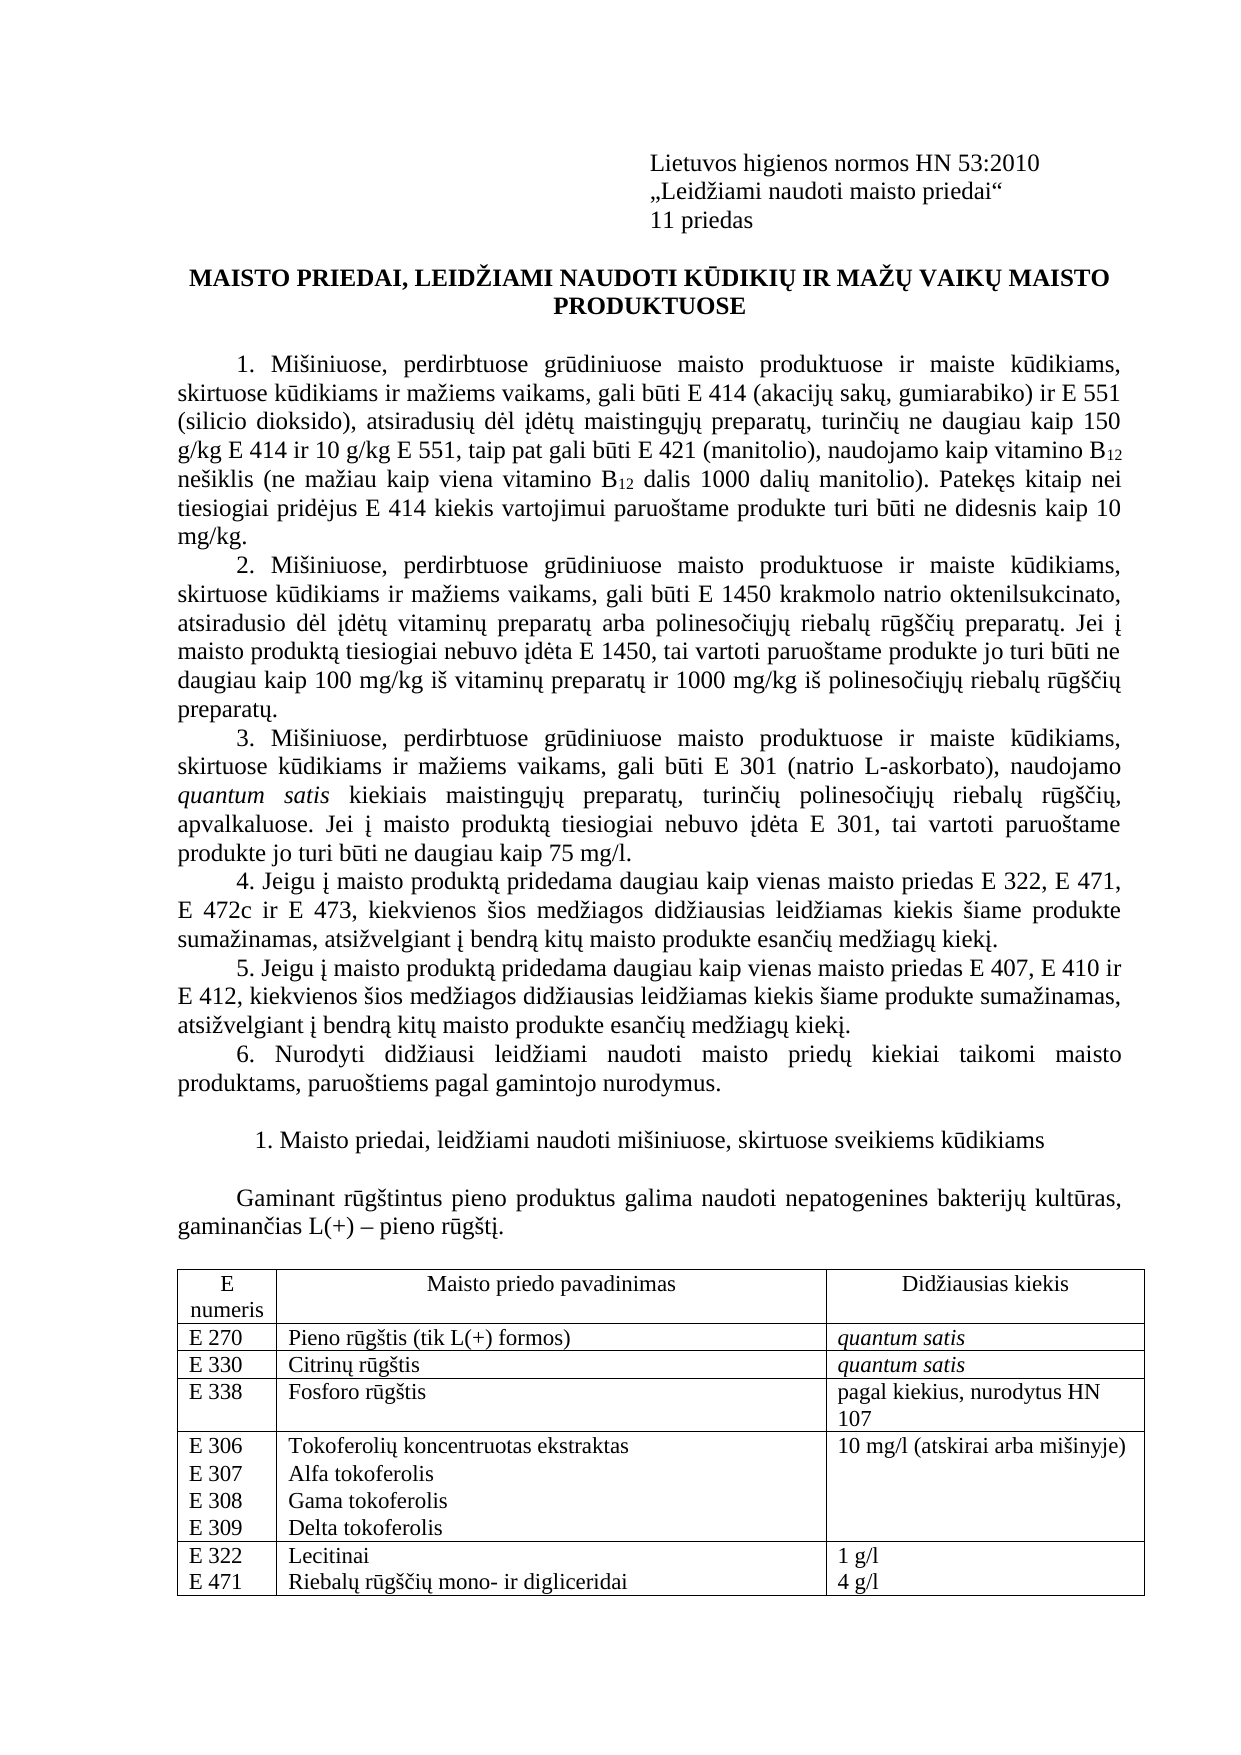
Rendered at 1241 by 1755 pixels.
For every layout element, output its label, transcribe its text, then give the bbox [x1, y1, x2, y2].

table_cell Lecitinai [277, 1542, 826, 1568]
table_cell E 330 [178, 1351, 276, 1377]
text 3. Mišiniuose, perdirbtuose grūdiniuose maisto produktuose ir maiste kūdikiams, skirtuose kūdikiams ir mažiems vaikams, gali būti E 301 (natrio L-askorbato), naudojamo quantum satis kiekiais maistingųjų preparatų, turinčių polinesočiųjų riebalų rūgščių, apvalkaluose. Jei į maisto produktą tiesiogiai nebuvo įdėta E 301, tai vartoti paruoštame produkte jo turi būti ne daugiau kaip 75 mg/l. [177, 723, 1122, 866]
table_cell Riebalų rūgščių mono- ir digliceridai [277, 1568, 826, 1594]
text Gaminant rūgštintus pieno produktus galima naudoti nepatogenines bakterijų kultūras, gaminančias L(+) – pieno rūgštį. [177, 1183, 1122, 1240]
table_cell E 270 [178, 1324, 276, 1350]
table_cell pagal kiekius, nurodytus HN 107 [827, 1379, 1144, 1431]
table_cell E 307 [178, 1459, 276, 1486]
text 1. Mišiniuose, perdirbtuose grūdiniuose maisto produktuose ir maiste kūdikiams, skirtuose kūdikiams ir mažiems vaikams, gali būti E 414 (akacijų sakų, gumiarabiko) ir E 551 (silicio dioksido), atsiradusių dėl įdėtų maistingųjų preparatų, turinčių ne daugiau kaip 150 g/kg E 414 ir 10 g/kg E 551, taip pat gali būti E 421 (manitolio), naudojamo kaip vitamino B12 nešiklis (ne mažiau kaip viena vitamino B12 dalis 1000 dalių manitolio). Patekęs kitaip nei tiesiogiai pridėjus E 414 kiekis vartojimui paruoštame produkte turi būti ne didesnis kaip 10 mg/kg. [177, 349, 1122, 550]
text Lietuvos higienos normos HN 53:2010 [649, 148, 1122, 176]
table_cell Pieno rūgštis (tik L(+) formos) [277, 1324, 826, 1350]
text 1. Maisto priedai, leidžiami naudoti mišiniuose, skirtuose sveikiems kūdikiams [177, 1125, 1122, 1154]
table_cell E 471 [178, 1568, 276, 1594]
table_cell Citrinų rūgštis [277, 1351, 826, 1377]
table_cell E 322 [178, 1542, 276, 1568]
table_header E numeris [178, 1270, 276, 1323]
table_cell 10 mg/l (atskirai arba mišinyje) [827, 1432, 1144, 1541]
text 4. Jeigu į maisto produktą pridedama daugiau kaip vienas maisto priedas E 322, E 471, E 472c ir E 473, kiekvienos šios medžiagos didžiausias leidžiamas kiekis šiame produkte sumažinamas, atsižvelgiant į bendrą kitų maisto produkte esančių medžiagų kiekį. [177, 866, 1122, 953]
table_cell Delta tokoferolis [277, 1513, 826, 1541]
table_cell 4 g/l [827, 1568, 1144, 1594]
table_header Didžiausias kiekis [827, 1270, 1144, 1323]
table_cell E 306 [178, 1432, 276, 1458]
table_cell Fosforo rūgštis [277, 1379, 826, 1431]
table_header Maisto priedo pavadinimas [277, 1270, 826, 1323]
table_cell Tokoferolių koncentruotas ekstraktas [277, 1432, 826, 1458]
text 5. Jeigu į maisto produktą pridedama daugiau kaip vienas maisto priedas E 407, E 410 ir E 412, kiekvienos šios medžiagos didžiausias leidžiamas kiekis šiame produkte sumažinamas, atsižvelgiant į bendrą kitų maisto produkte esančių medžiagų kiekį. [177, 953, 1122, 1039]
table_cell Gama tokoferolis [277, 1486, 826, 1513]
text „Leidžiami naudoti maisto priedai“ [649, 176, 1122, 205]
text 2. Mišiniuose, perdirbtuose grūdiniuose maisto produktuose ir maiste kūdikiams, skirtuose kūdikiams ir mažiems vaikams, gali būti E 1450 krakmolo natrio oktenilsukcinato, atsiradusio dėl įdėtų vitaminų preparatų arba polinesočiųjų riebalų rūgščių preparatų. Jei į maisto produktą tiesiogiai nebuvo įdėta E 1450, tai vartoti paruoštame produkte jo turi būti ne daugiau kaip 100 mg/kg iš vitaminų preparatų ir 1000 mg/kg iš polinesočiųjų riebalų rūgščių preparatų. [177, 550, 1122, 723]
table_cell E 308 [178, 1486, 276, 1513]
table_cell E 338 [178, 1379, 276, 1431]
table_cell quantum satis [827, 1351, 1144, 1377]
text MAISTO PRIEDAI, LEIDŽIAMI NAUDOTI KŪDIKIŲ IR MAŽŲ VAIKŲ MAISTO PRODUKTUOSE [177, 263, 1122, 320]
text 11 priedas [649, 205, 1122, 234]
table_cell Alfa tokoferolis [277, 1459, 826, 1486]
table_cell 1 g/l [827, 1542, 1144, 1568]
table_cell E 309 [178, 1513, 276, 1541]
text 6. Nurodyti didžiausi leidžiami naudoti maisto priedų kiekiai taikomi maisto produktams, paruoštiems pagal gamintojo nurodymus. [177, 1039, 1122, 1096]
table_cell quantum satis [827, 1324, 1144, 1350]
